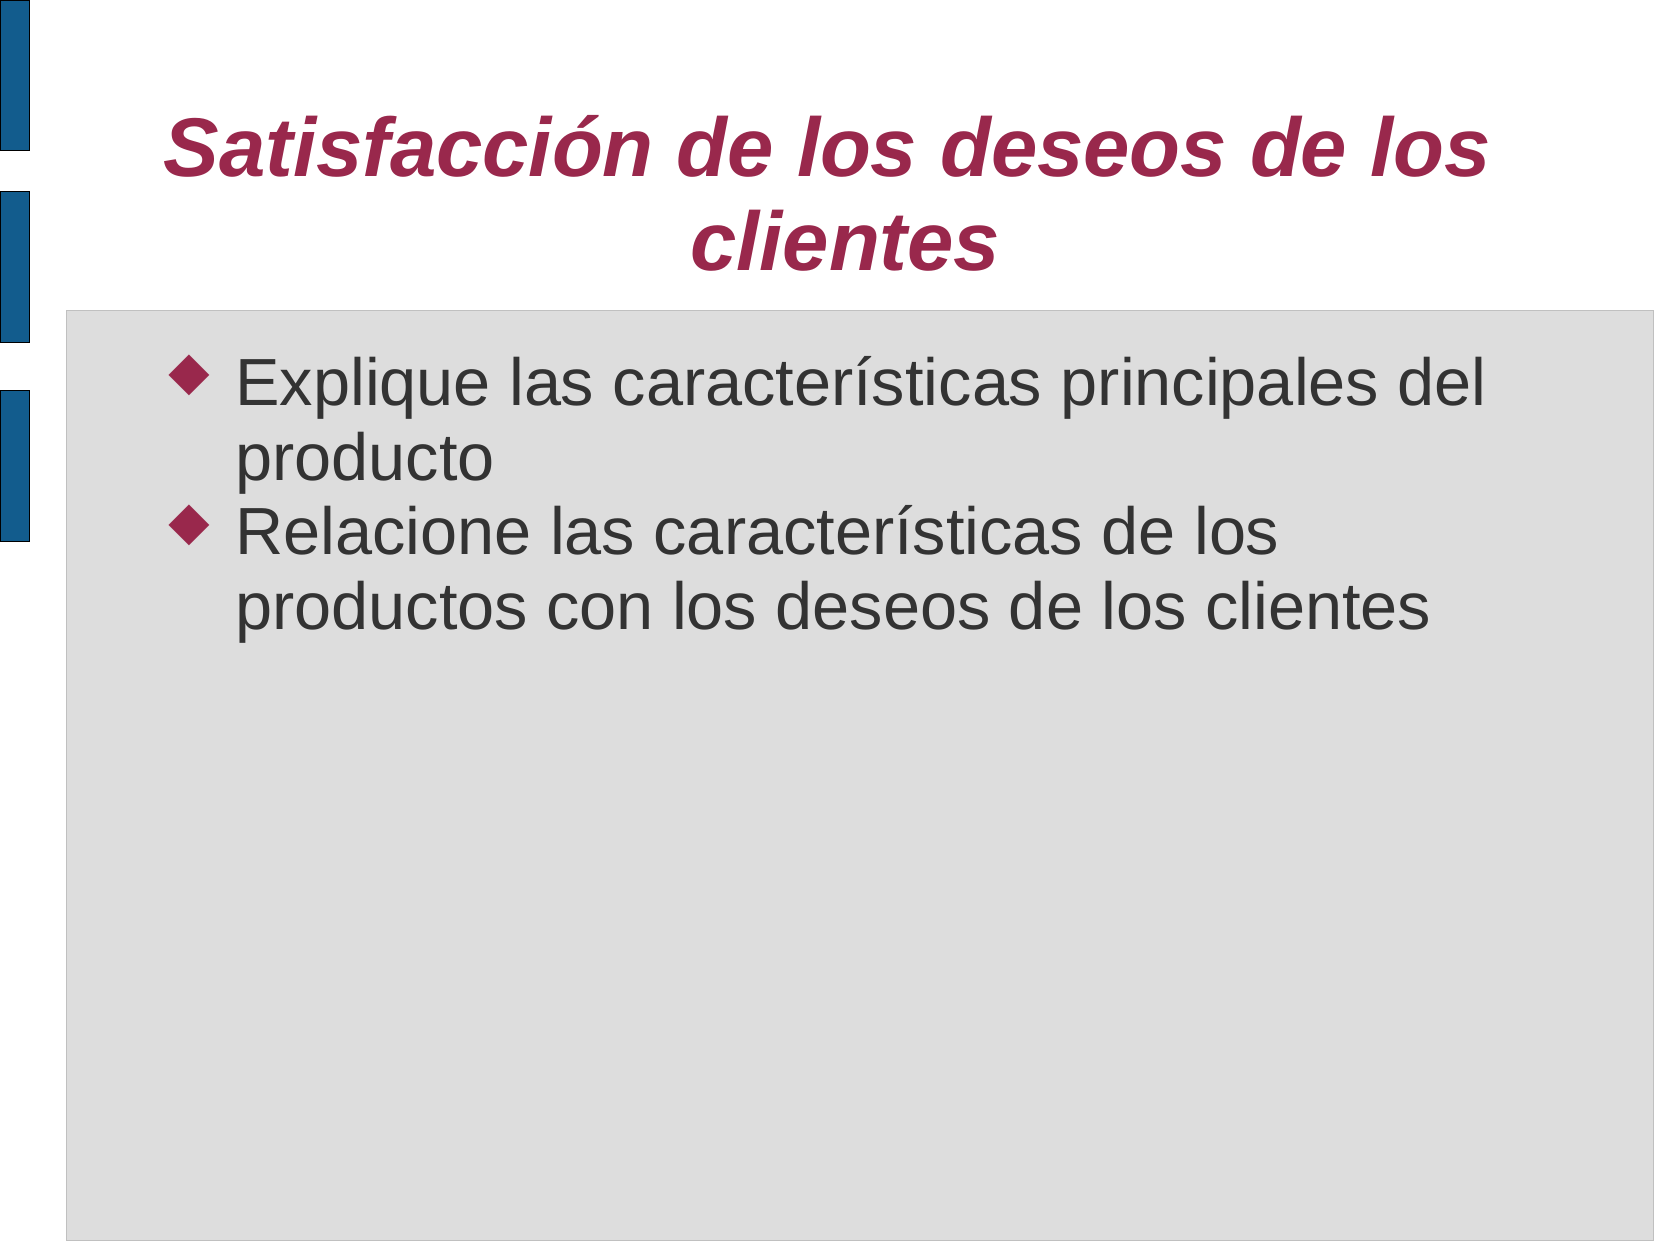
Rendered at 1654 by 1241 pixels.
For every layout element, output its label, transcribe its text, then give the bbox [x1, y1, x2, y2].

list Explique las características principales del producto Relacione las características de los productos con los deseos de los clientes [152, 344, 1534, 1127]
title Satisfacción de los deseos de los clientes [121, 91, 1534, 299]
